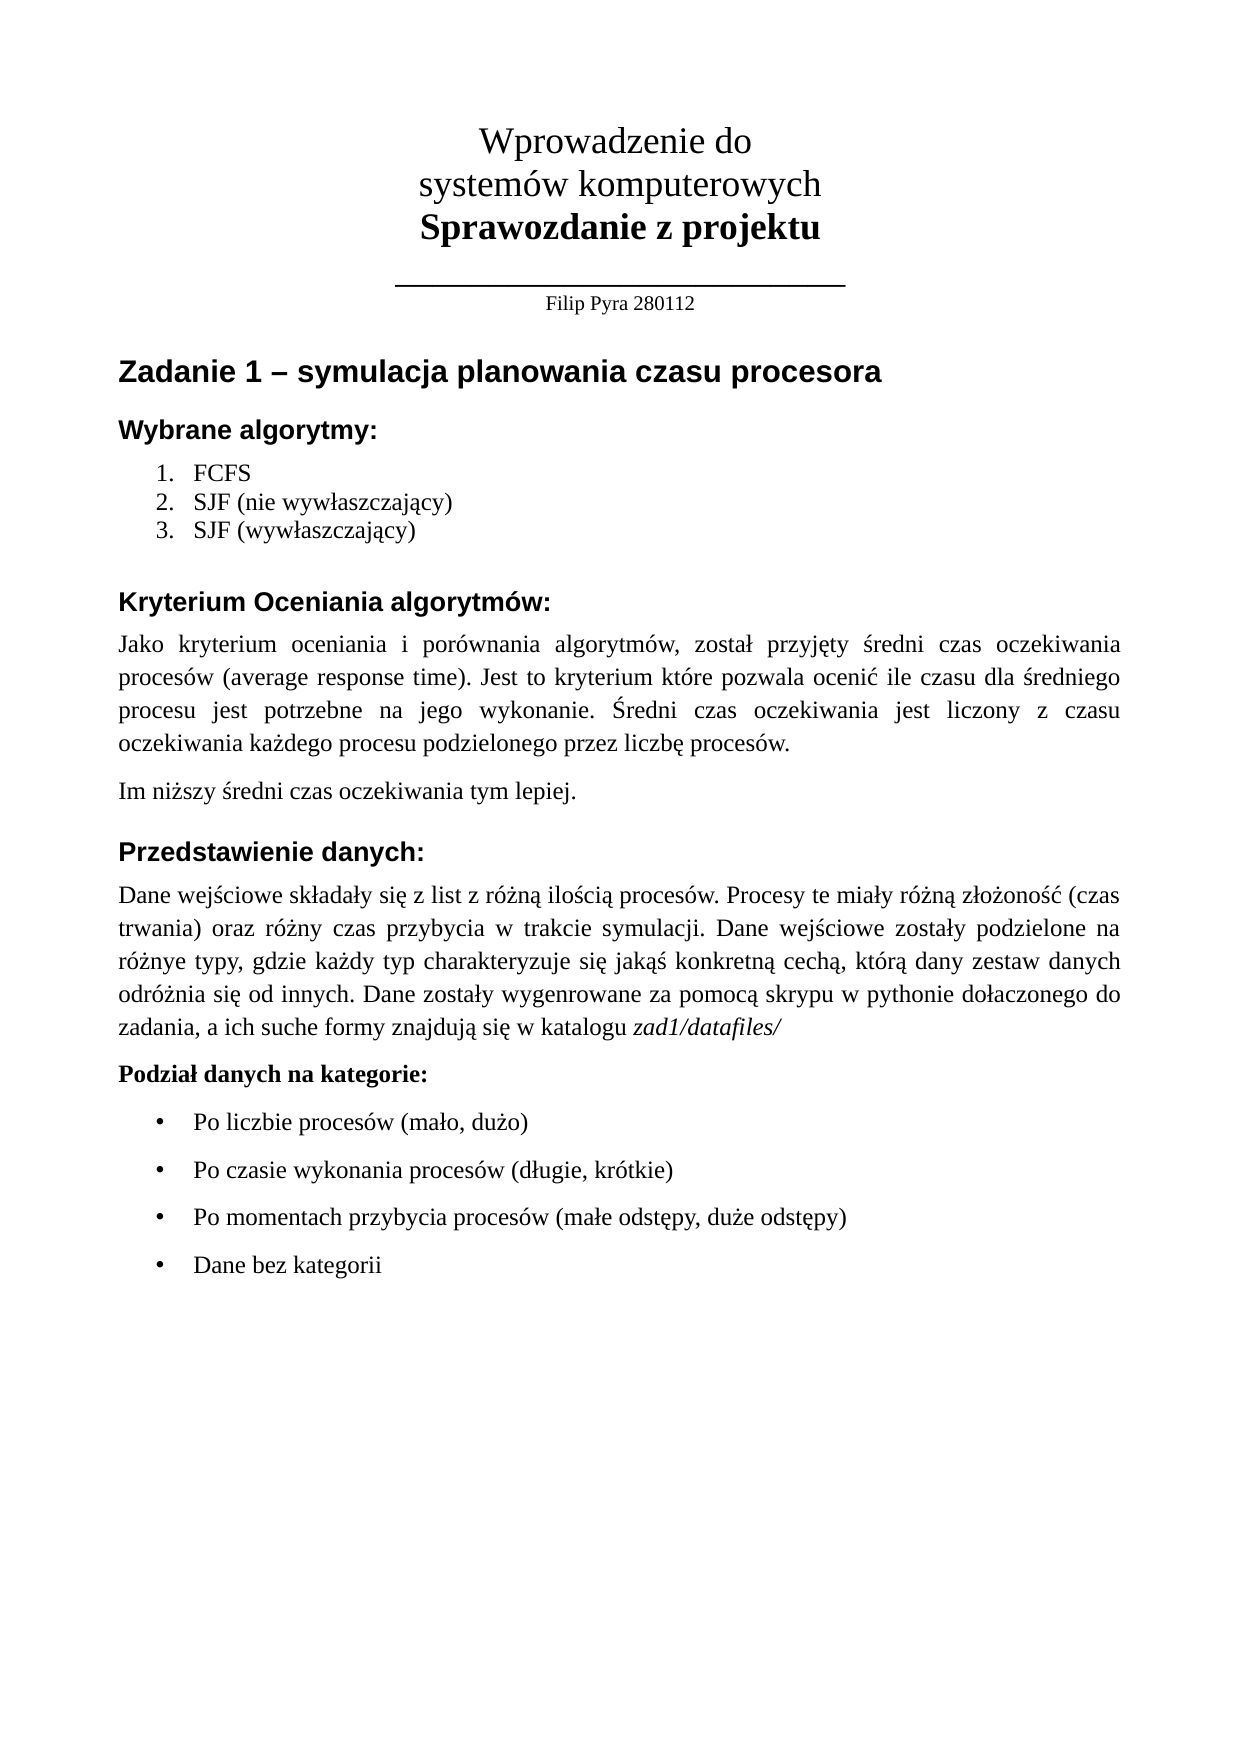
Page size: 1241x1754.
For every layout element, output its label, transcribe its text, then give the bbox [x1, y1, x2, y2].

list SJF (wywłaszczający) [156, 516, 1122, 544]
text Dane wejściowe składały się z list z różną ilością procesów. Procesy te miały różną złożoność (czas trwania) oraz różny czas przybycia w trakcie symulacji. Dane wejściowe zostały podzielone na różnye typy, gdzie każdy typ charakteryzuje się jakąś konkretną cechą, którą dany zestaw danych odróżnia się od innych. Dane zostały wygenrowane za pomocą skrypu w pythonie dołaczonego do zadania, a ich suche formy znajdują się w katalogu zad1/datafiles/ [118, 880, 1122, 1041]
text Podział danych na kategorie: [118, 1059, 1122, 1088]
list Dane bez kategorii [156, 1250, 1122, 1279]
list FCFS [156, 458, 1122, 487]
list Po czasie wykonania procesów (długie, krótkie) [156, 1155, 1122, 1183]
text Sprawozdanie z projektu [118, 204, 1122, 247]
text Im niższy średni czas oczekiwania tym lepiej. [118, 776, 1122, 805]
subtitle Przedstawienie danych: [118, 836, 1122, 867]
subtitle Zadanie 1 – symulacja planowania czasu procesora [118, 353, 1122, 389]
text systemów komputerowych [118, 161, 1122, 204]
list SJF (nie wywłaszczający) [156, 487, 1122, 516]
text ________________________ [118, 247, 1122, 291]
text Filip Pyra 280112 [118, 291, 1122, 315]
subtitle Kryterium Oceniania algorytmów: [118, 586, 1122, 617]
text Jako kryterium oceniania i porównania algorytmów, został przyjęty średni czas oczekiwania procesów (average response time). Jest to kryterium które pozwala ocenić ile czasu dla średniego procesu jest potrzebne na jego wykonanie. Średni czas oczekiwania jest liczony z czasu oczekiwania każdego procesu podzielonego przez liczbę procesów. [118, 629, 1122, 757]
text Wprowadzenie do [118, 118, 1122, 161]
list Po liczbie procesów (mało, dużo) [156, 1107, 1122, 1136]
subtitle Wybrane algorytmy: [118, 414, 1122, 446]
list Po momentach przybycia procesów (małe odstępy, duże odstępy) [156, 1202, 1122, 1231]
